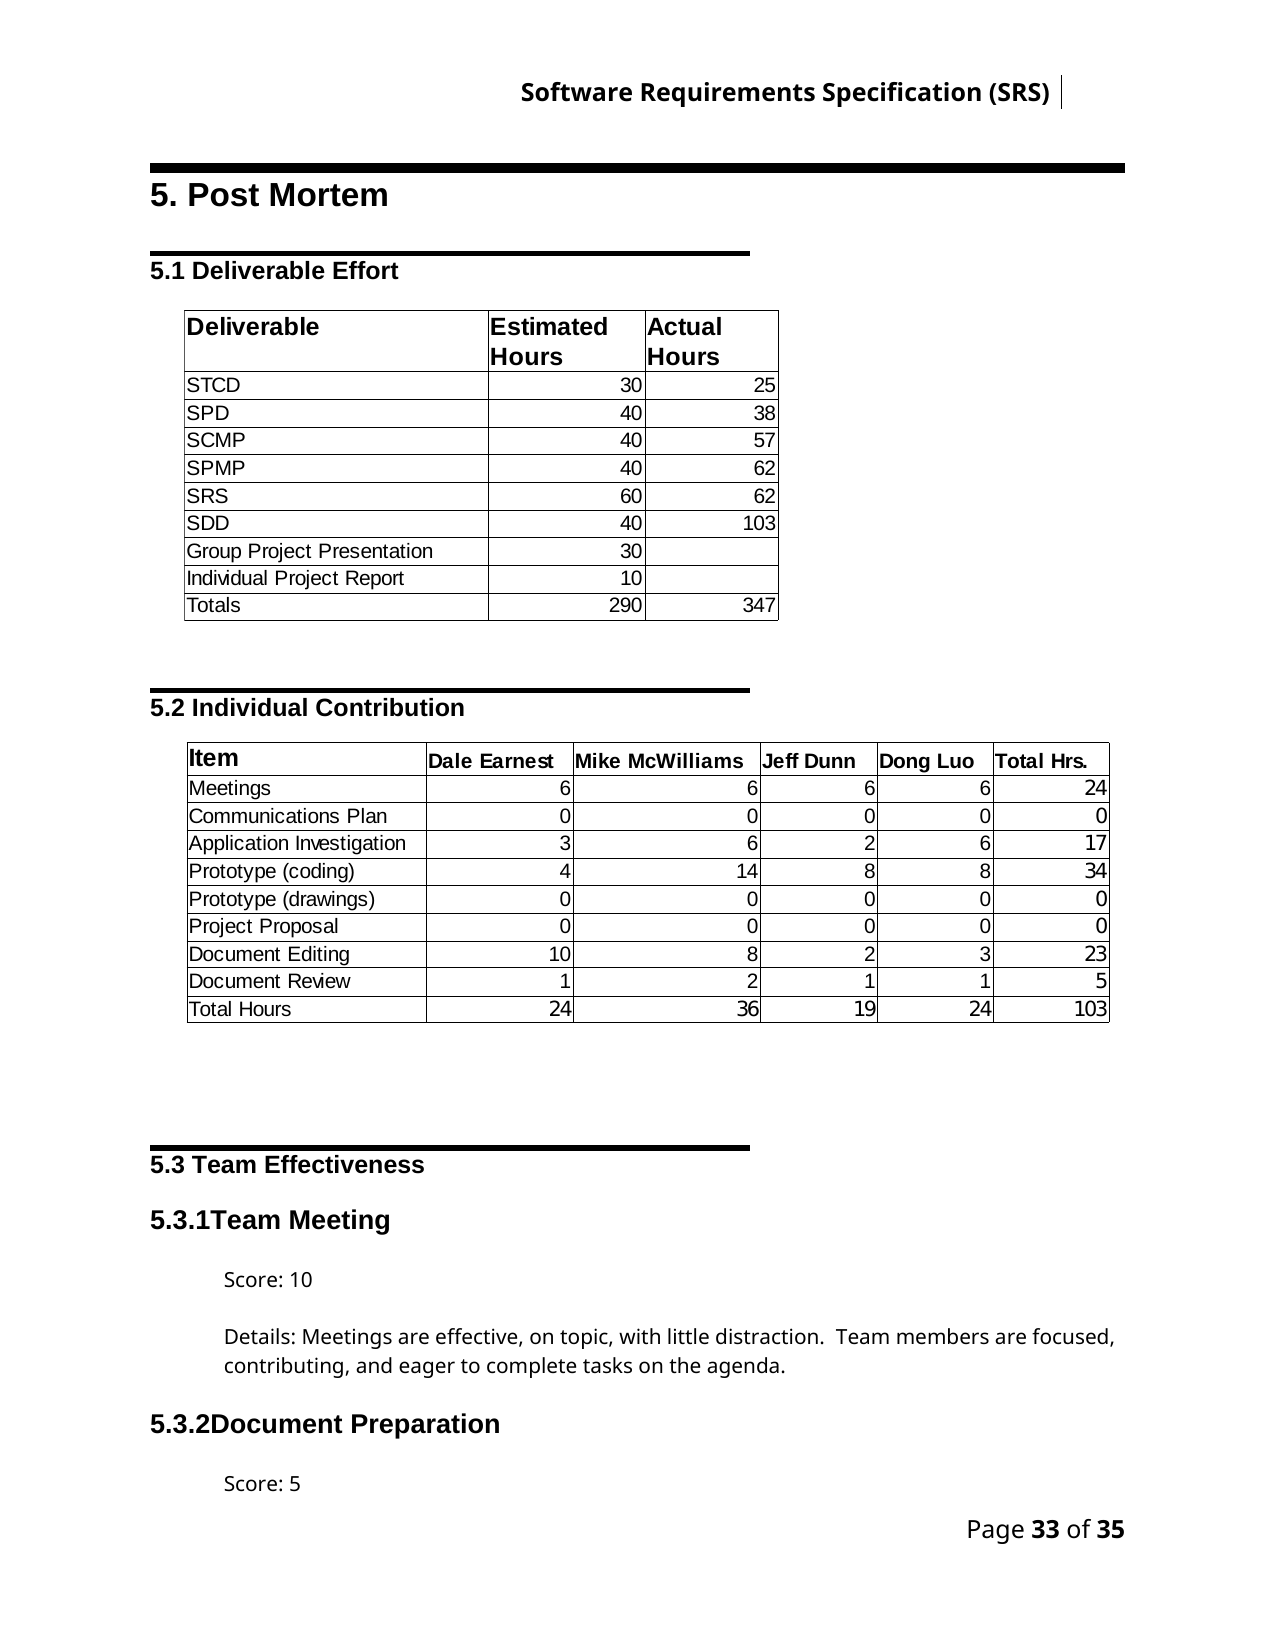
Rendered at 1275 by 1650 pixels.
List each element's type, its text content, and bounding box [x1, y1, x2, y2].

subtitle Individual Contribution [150, 693, 750, 722]
subtitle Post Mortem [150, 173, 1125, 213]
text Score: 10 [223, 1265, 1125, 1293]
subtitle Deliverable Effort [150, 256, 750, 285]
subtitle Team Meeting [150, 1204, 1125, 1236]
subtitle Team Effectiveness [150, 1151, 750, 1179]
subtitle Document Preparation [150, 1408, 1125, 1439]
text Details: Meetings are effective, on topic, with little distraction. Team members are focused, contributing, and eager to complete tasks on the agenda. [223, 1322, 1125, 1379]
text Score: 5 [223, 1469, 1125, 1497]
